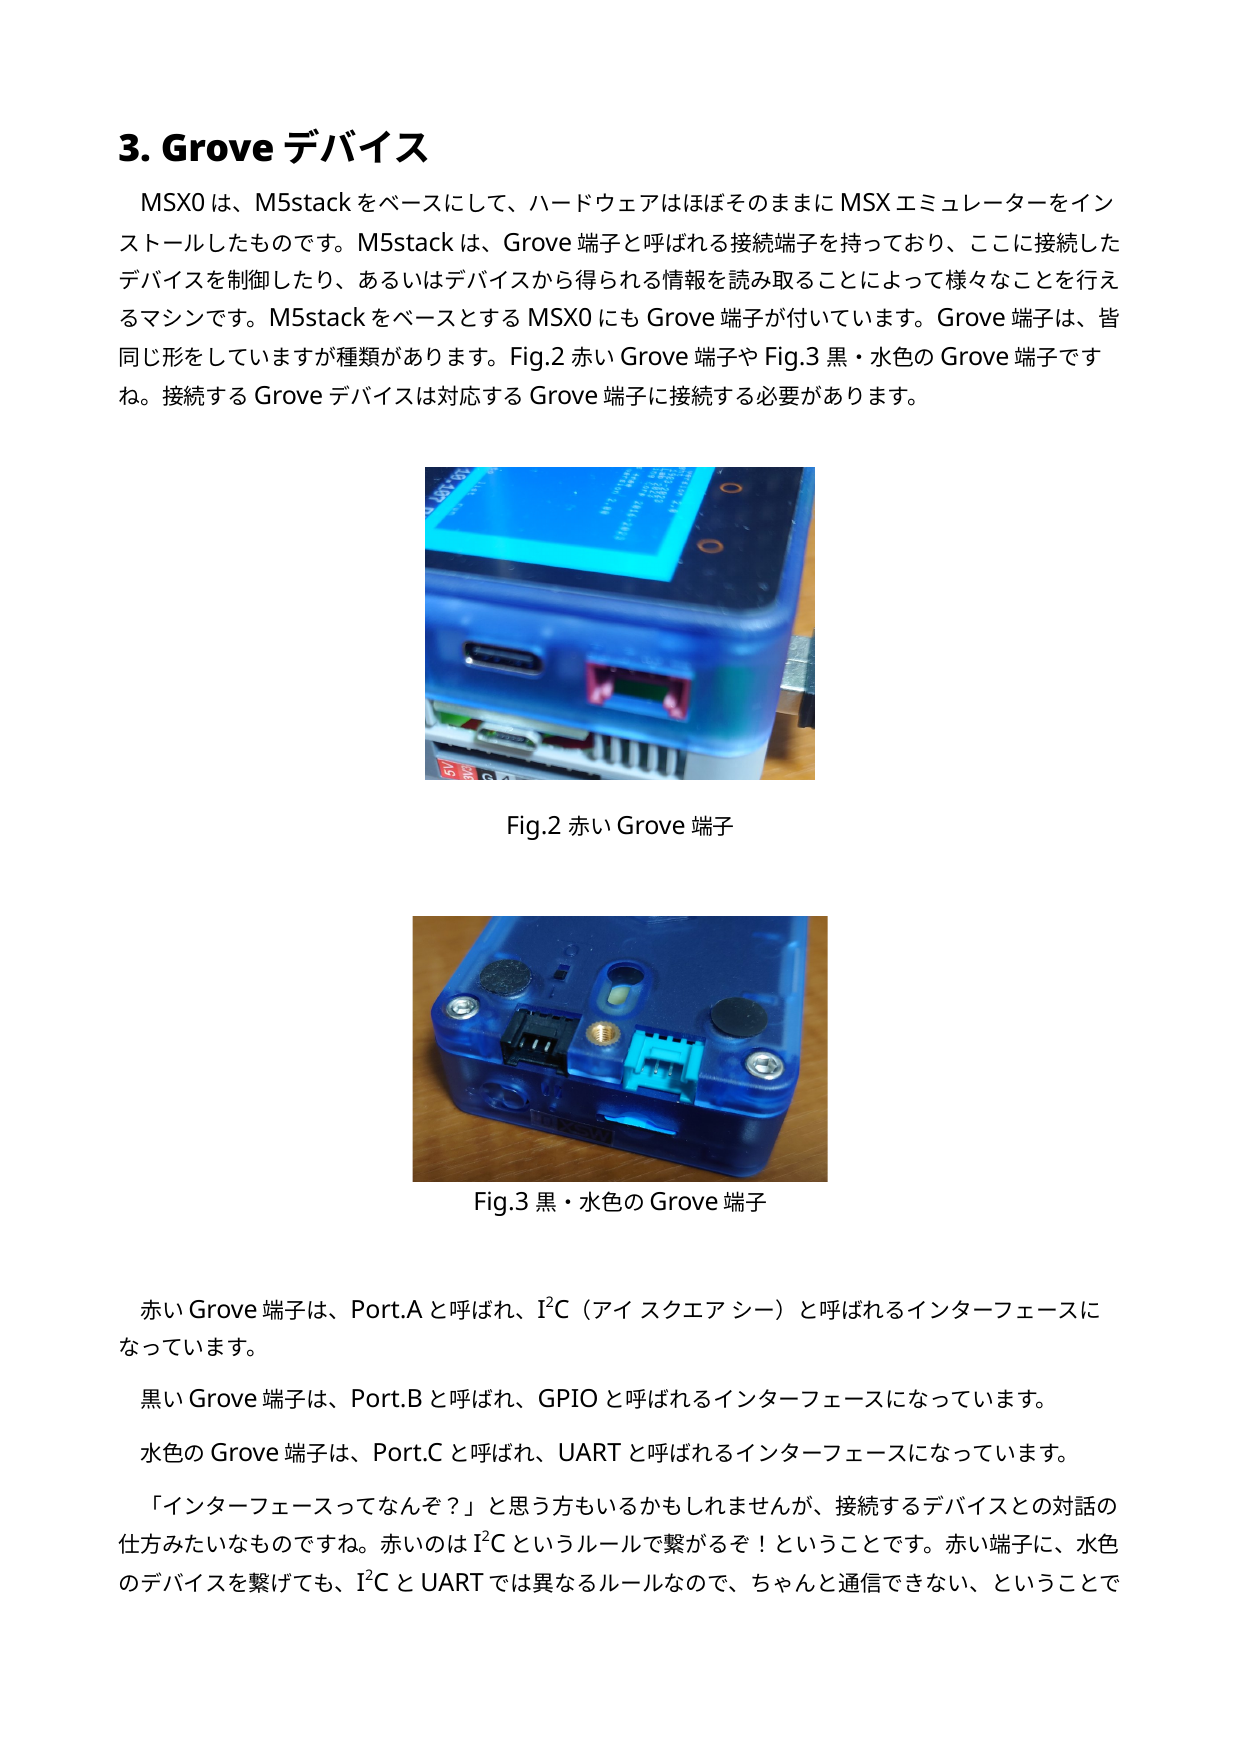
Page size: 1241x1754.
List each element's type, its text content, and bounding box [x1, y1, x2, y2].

text Fig.3 黒・水色のGrove端子 [118, 1184, 1122, 1218]
text Fig.2 赤いGrove端子 [118, 808, 1122, 842]
text 赤いGrove端子は、Port.Aと呼ばれ、I2C（アイ スクエア シー）と呼ばれるインターフェースになっています。 [118, 1291, 1122, 1362]
text MSX0は、M5stackをベースにして、ハードウェアはほぼそのままにMSXエミュレーターをインストールしたものです。M5stackは、Grove端子と呼ばれる接続端子を持っており、ここに接続したデバイスを制御したり、あるいはデバイスから得られる情報を読み取ることによって様々なことを行えるマシンです。M5stackをベースとする MSX0にも Grove端子が付いています。Grove端子は、皆同じ形をしていますが種類があります。Fig.2 赤いGrove端子やFig.3 黒・水色のGrove端子ですね。接続するGroveデバイスは対応するGrove端子に接続する必要があります。 [118, 185, 1122, 412]
subtitle 3. Groveデバイス [118, 118, 1122, 173]
picture [425, 467, 815, 780]
text 水色のGrove端子は、Port.Cと呼ばれ、UARTと呼ばれるインターフェースになっています。 [118, 1435, 1122, 1469]
picture [412, 916, 828, 1182]
text 黒いGrove端子は、Port.Bと呼ばれ、GPIOと呼ばれるインターフェースになっています。 [118, 1381, 1122, 1415]
picture [425, 467, 474, 517]
text 「インターフェースってなんぞ？」と思う方もいるかもしれませんが、接続するデバイスとの対話の仕方みたいなものですね。赤いのは I2Cというルールで繋がるぞ！ということです。赤い端子に、水色のデバイスを繋げても、I2CとUARTでは異なるルールなので、ちゃんと通信できない、ということで [118, 1489, 1122, 1599]
